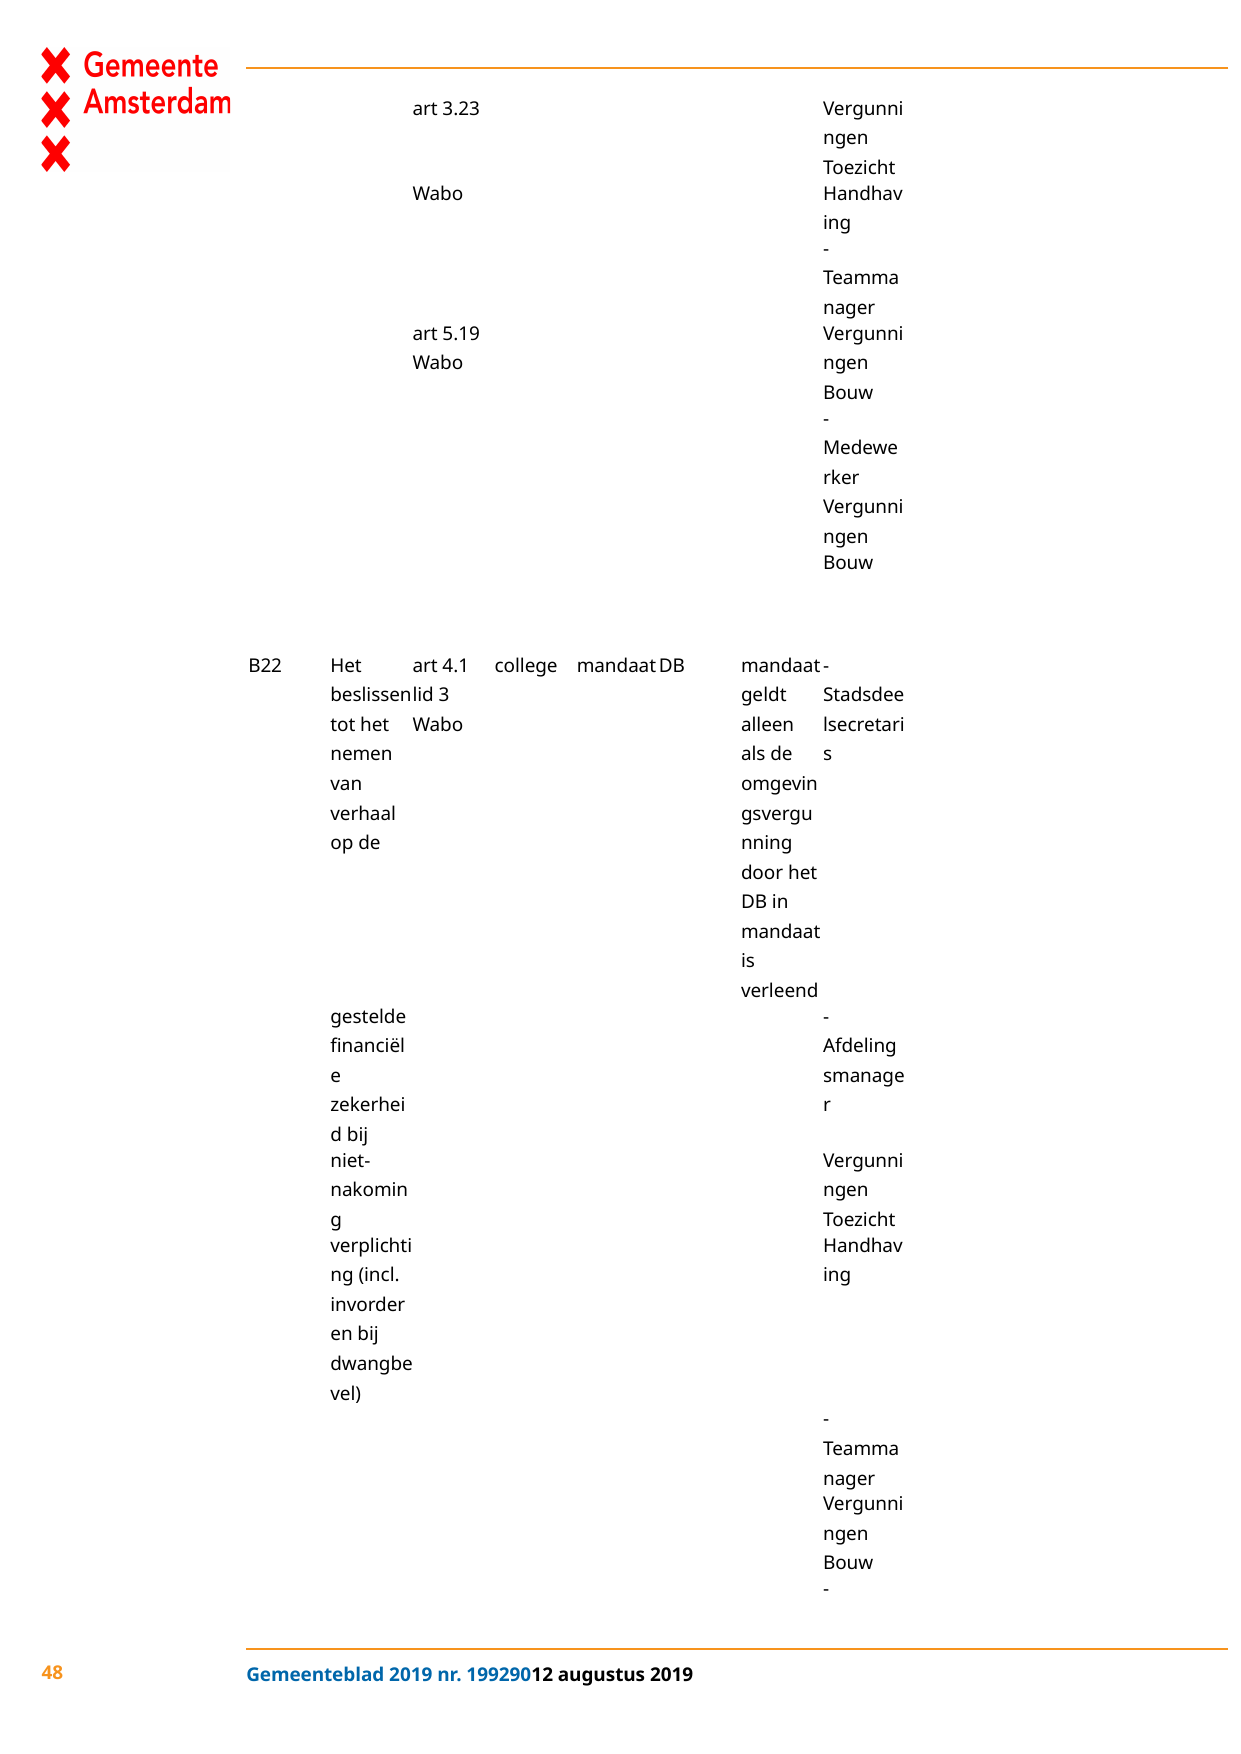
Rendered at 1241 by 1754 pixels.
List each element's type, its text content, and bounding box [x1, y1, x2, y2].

table_cell [1069, 575, 1152, 600]
table_cell [577, 600, 659, 626]
table_cell [987, 600, 1069, 626]
table_cell [330, 180, 412, 235]
table_cell [412, 1232, 494, 1406]
table_cell -Teammanager [823, 1406, 905, 1490]
table_cell [905, 549, 987, 574]
table_cell [577, 549, 659, 574]
table_cell Bouw [823, 549, 905, 574]
table_cell [412, 235, 494, 320]
table_cell [577, 1003, 659, 1147]
table_cell [330, 1406, 412, 1490]
table_cell gestelde financiële zekerheid bij [330, 1003, 412, 1147]
table_cell [987, 320, 1069, 405]
table_cell [905, 575, 987, 600]
table_cell [659, 1575, 741, 1601]
table_cell [577, 1490, 659, 1575]
table_cell [1069, 1003, 1152, 1147]
table_cell -Teammanager [823, 235, 905, 320]
table_cell niet-nakoming [330, 1147, 412, 1232]
table_cell Handhaving [823, 1232, 905, 1406]
table_cell mandaat [577, 652, 659, 1003]
table_cell [494, 1003, 577, 1147]
table_cell [248, 1406, 330, 1490]
table_cell [248, 1147, 330, 1232]
table_cell [987, 180, 1069, 235]
table_cell [659, 95, 741, 180]
table_cell [412, 600, 494, 626]
table_cell [905, 1490, 987, 1575]
table_cell [577, 1147, 659, 1232]
table_cell Wabo [412, 180, 494, 235]
table_cell [1069, 235, 1152, 320]
table_cell [248, 180, 330, 235]
table_cell Vergunningen Bouw [823, 320, 905, 405]
table_cell [987, 1406, 1069, 1490]
table_cell [494, 549, 577, 574]
table_cell [741, 320, 823, 405]
table_cell [1069, 626, 1152, 652]
table_cell [330, 1575, 412, 1601]
table_cell [330, 626, 412, 652]
table_cell [905, 320, 987, 405]
table_cell [987, 575, 1069, 600]
table_cell [412, 405, 494, 549]
table_cell [741, 1490, 823, 1575]
table_cell [330, 235, 412, 320]
table_cell [659, 626, 741, 652]
table_cell [330, 575, 412, 600]
table_cell [330, 549, 412, 574]
table_cell [905, 1406, 987, 1490]
table_cell [494, 1232, 577, 1406]
table_cell [330, 95, 412, 180]
table_cell [494, 1575, 577, 1601]
table_cell [905, 235, 987, 320]
table_cell [412, 1147, 494, 1232]
table_cell [494, 180, 577, 235]
table_cell [741, 626, 823, 652]
table_cell [741, 1003, 823, 1147]
table_cell [577, 405, 659, 549]
table_cell [659, 1147, 741, 1232]
table_cell [1069, 95, 1152, 180]
table_cell [248, 405, 330, 549]
table_cell [330, 600, 412, 626]
table_cell Het beslissen tot het nemen van verhaal op de [330, 652, 412, 1003]
table_cell verplichting (incl. invorderen bij dwangbevel) [330, 1232, 412, 1406]
table_cell [412, 626, 494, 652]
table_cell [494, 1490, 577, 1575]
table_cell [987, 1575, 1069, 1601]
table_cell [659, 575, 741, 600]
table_cell [741, 1406, 823, 1490]
table_cell Handhaving [823, 180, 905, 235]
table_cell [659, 600, 741, 626]
table_cell [741, 575, 823, 600]
table_cell [741, 1232, 823, 1406]
table_cell [987, 626, 1069, 652]
table_cell [659, 405, 741, 549]
picture [41, 47, 231, 172]
table_cell [248, 575, 330, 600]
table_cell [905, 626, 987, 652]
table_cell Vergunningen Toezicht [823, 95, 905, 180]
table_cell [1069, 1147, 1152, 1232]
table_cell [659, 1232, 741, 1406]
table_cell [659, 1003, 741, 1147]
table_cell [494, 1147, 577, 1232]
table_cell [412, 1003, 494, 1147]
table_cell [741, 600, 823, 626]
table_cell [659, 180, 741, 235]
table_cell [659, 1406, 741, 1490]
table_cell [741, 180, 823, 235]
table_cell [248, 235, 330, 320]
table_cell [823, 626, 905, 652]
table_cell [248, 600, 330, 626]
table_cell [1069, 600, 1152, 626]
table_cell [987, 235, 1069, 320]
table_cell [905, 180, 987, 235]
table_cell [823, 575, 905, 600]
table_cell [1069, 652, 1152, 1003]
table_cell college [494, 652, 577, 1003]
table_cell [494, 1406, 577, 1490]
table_cell [905, 1232, 987, 1406]
table_cell [905, 95, 987, 180]
table_cell [905, 1003, 987, 1147]
table_cell [577, 575, 659, 600]
table_cell - Afdelingsmanager [823, 1003, 905, 1147]
table_cell [659, 549, 741, 574]
table_cell [494, 626, 577, 652]
table_cell [577, 320, 659, 405]
table_cell [248, 320, 330, 405]
table_cell [905, 405, 987, 549]
table_cell [577, 1575, 659, 1601]
table_cell [494, 235, 577, 320]
table_cell [741, 1147, 823, 1232]
table_cell [659, 1490, 741, 1575]
table_cell [987, 405, 1069, 549]
table_cell [823, 1575, 905, 1601]
table_cell [248, 95, 330, 180]
table_cell [741, 1575, 823, 1601]
table_cell [987, 1490, 1069, 1575]
table_cell [494, 575, 577, 600]
table_cell [741, 95, 823, 180]
table_cell [577, 235, 659, 320]
table_cell [248, 626, 330, 652]
table_cell [987, 1147, 1069, 1232]
table_cell [823, 600, 905, 626]
table_cell mandaat geldt alleen als de omgevingsvergunning door het DB in mandaat is verleend [741, 652, 823, 1003]
table_cell art 5.19 Wabo [412, 320, 494, 405]
table_cell B22 [248, 652, 330, 1003]
table_cell [412, 1490, 494, 1575]
table_cell [248, 1575, 330, 1601]
table_cell [412, 1575, 494, 1601]
table_cell [1069, 549, 1152, 574]
table_cell [248, 549, 330, 574]
table_cell [330, 405, 412, 549]
table_cell [1069, 320, 1152, 405]
table_cell [905, 652, 987, 1003]
table_cell [577, 1232, 659, 1406]
table_cell Vergunningen Bouw [823, 1490, 905, 1575]
table_cell [659, 235, 741, 320]
table_cell [248, 1232, 330, 1406]
table_cell [248, 1003, 330, 1147]
table_cell [248, 1490, 330, 1575]
table_cell [412, 575, 494, 600]
table_cell [494, 320, 577, 405]
table_cell [494, 405, 577, 549]
table_cell [577, 95, 659, 180]
table_cell [987, 1232, 1069, 1406]
table_cell art 4.1 lid 3 Wabo [412, 652, 494, 1003]
table_cell [1069, 1490, 1152, 1575]
table_cell [1069, 405, 1152, 549]
table_cell [330, 320, 412, 405]
table_cell [494, 95, 577, 180]
table_cell [741, 235, 823, 320]
table_cell -Medewerker Vergunningen [823, 405, 905, 549]
table_cell Vergunningen Toezicht [823, 1147, 905, 1232]
table_cell [577, 1406, 659, 1490]
table_cell [987, 549, 1069, 574]
table_cell [1069, 1575, 1152, 1601]
table_cell [659, 320, 741, 405]
table_cell [741, 405, 823, 549]
table_cell [577, 180, 659, 235]
table_cell [412, 549, 494, 574]
table_cell [905, 1147, 987, 1232]
table_cell art 3.23 [412, 95, 494, 180]
table_cell [987, 652, 1069, 1003]
table_cell DB [659, 652, 741, 1003]
table_cell [577, 626, 659, 652]
table_cell [1069, 1406, 1152, 1490]
table_cell [987, 1003, 1069, 1147]
table_cell [412, 1406, 494, 1490]
table_cell [741, 549, 823, 574]
table_cell [494, 600, 577, 626]
table_cell [1069, 180, 1152, 235]
table_cell [905, 1575, 987, 1601]
table_cell [330, 1490, 412, 1575]
table_cell [1069, 1232, 1152, 1406]
table_cell [905, 600, 987, 626]
table_cell - Stadsdeelsecretaris [823, 652, 905, 1003]
table_cell [987, 95, 1069, 180]
